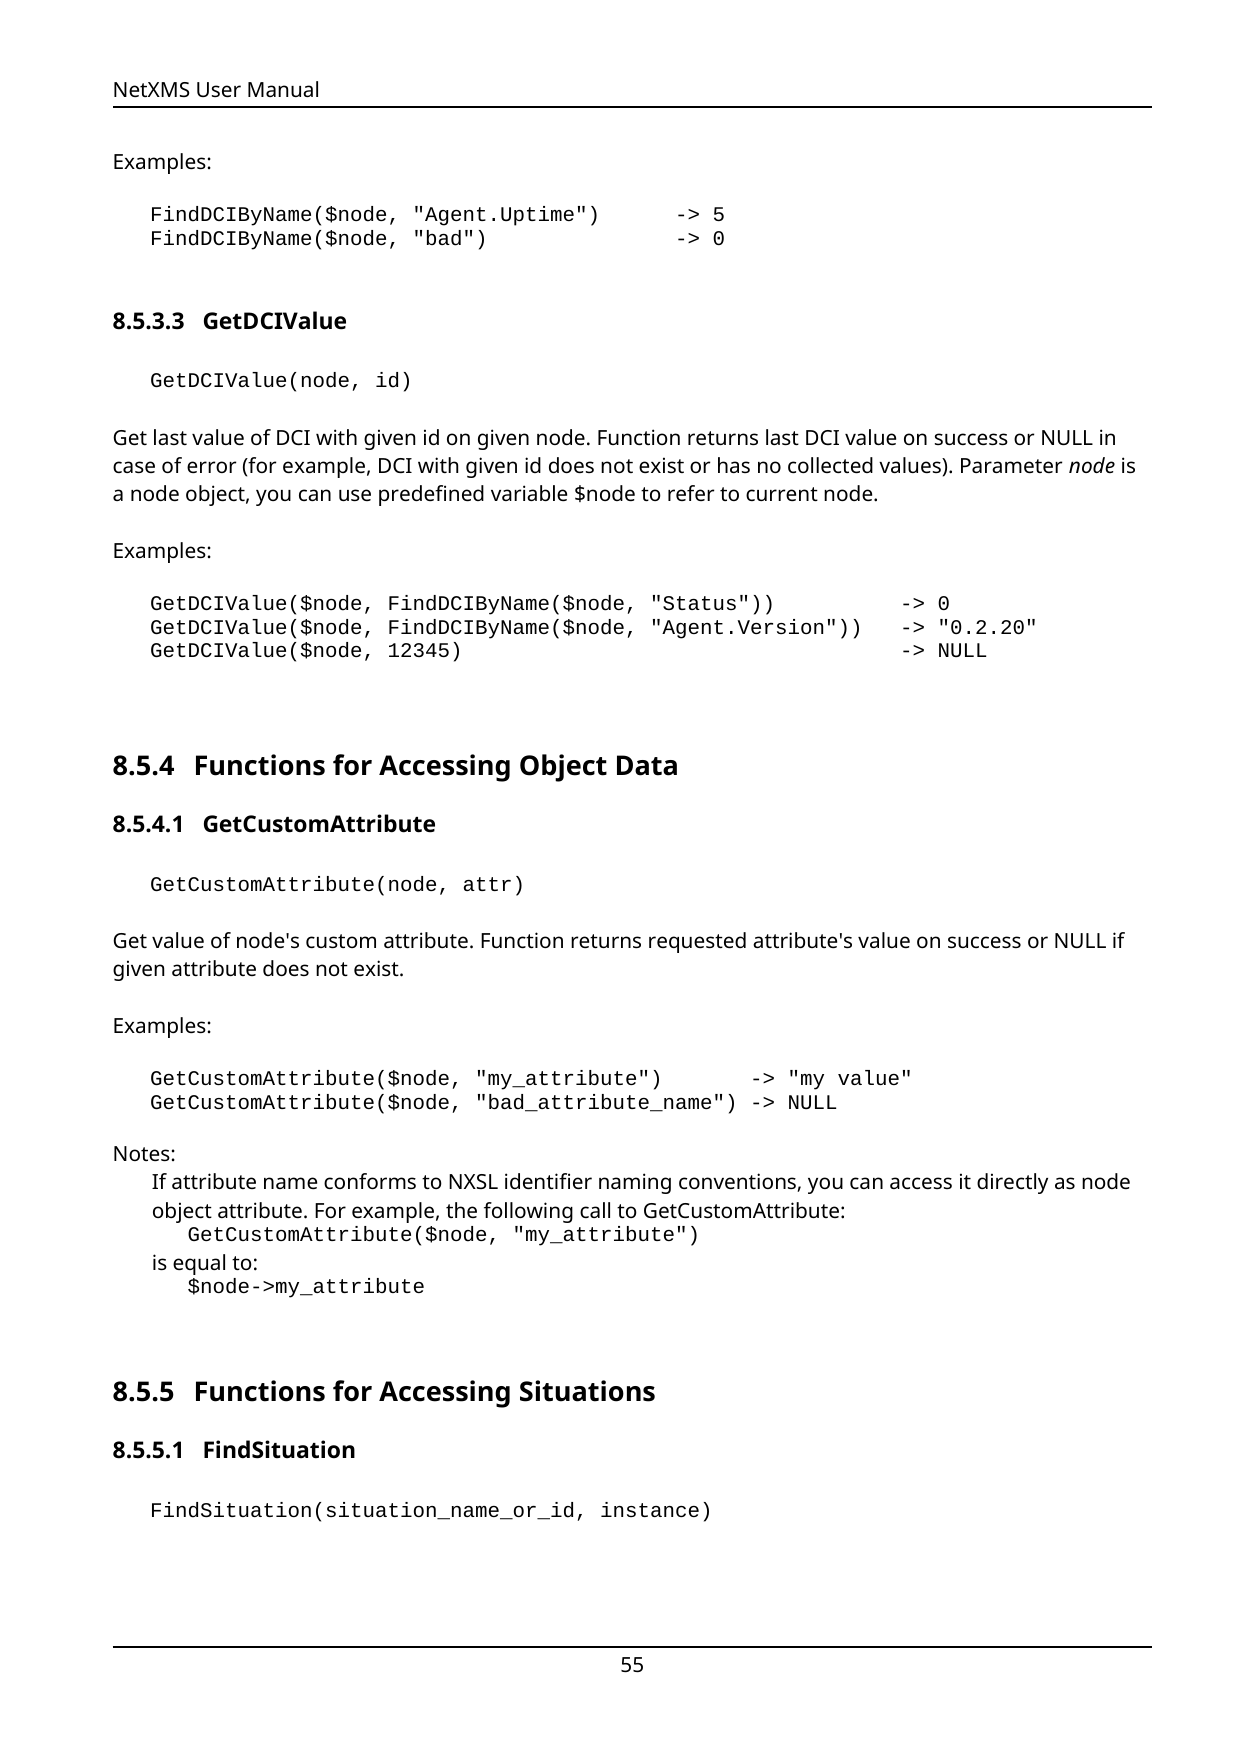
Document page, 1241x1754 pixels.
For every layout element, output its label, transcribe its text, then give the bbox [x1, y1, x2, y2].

text GetDCIValue(node, id) [150, 371, 1152, 394]
text GetDCIValue($node, FindDCIByName($node, "Status")) -> 0 [150, 593, 1152, 617]
subtitle FindSituation [112, 1434, 1152, 1466]
subtitle Functions for Accessing Object Data [112, 746, 1152, 783]
text GetDCIValue($node, FindDCIByName($node, "Agent.Version")) -> "0.2.20" [150, 617, 1152, 641]
text Get value of node's custom attribute. Function returns requested attribute's value on success or NULL if given attribute does not exist. [112, 926, 1152, 983]
text Examples: [112, 147, 1152, 175]
text $node->my_attribute [187, 1276, 1152, 1300]
text GetCustomAttribute($node, "bad_attribute_name") -> NULL [150, 1092, 1152, 1115]
text GetDCIValue($node, 12345) -> NULL [150, 641, 1152, 664]
text Notes: [112, 1139, 1152, 1167]
text FindDCIByName($node, "Agent.Uptime") -> 5 [150, 204, 1152, 227]
text If attribute name conforms to NXSL identifier naming conventions, you can access it directly as node object attribute. For example, the following call to GetCustomAttribute: [152, 1167, 1152, 1224]
text Examples: [112, 1011, 1152, 1040]
text FindSituation(situation_name_or_id, instance) [150, 1500, 1152, 1524]
text GetCustomAttribute($node, "my_attribute") [187, 1224, 1152, 1248]
text is equal to: [152, 1248, 1152, 1276]
text GetCustomAttribute($node, "my_attribute") -> "my value" [150, 1068, 1152, 1092]
text GetCustomAttribute(node, attr) [150, 874, 1152, 897]
subtitle GetDCIValue [112, 304, 1152, 336]
text Examples: [112, 536, 1152, 565]
text Get last value of DCI with given id on given node. Function returns last DCI value on success or NULL in case of error (for example, DCI with given id does not exist or has no collected values). Parameter node is a node object, you can use predefined variable $node to refer to current node. [112, 423, 1152, 508]
text FindDCIByName($node, "bad") -> 0 [150, 227, 1152, 251]
subtitle GetCustomAttribute [112, 808, 1152, 839]
subtitle Functions for Accessing Situations [112, 1372, 1152, 1409]
